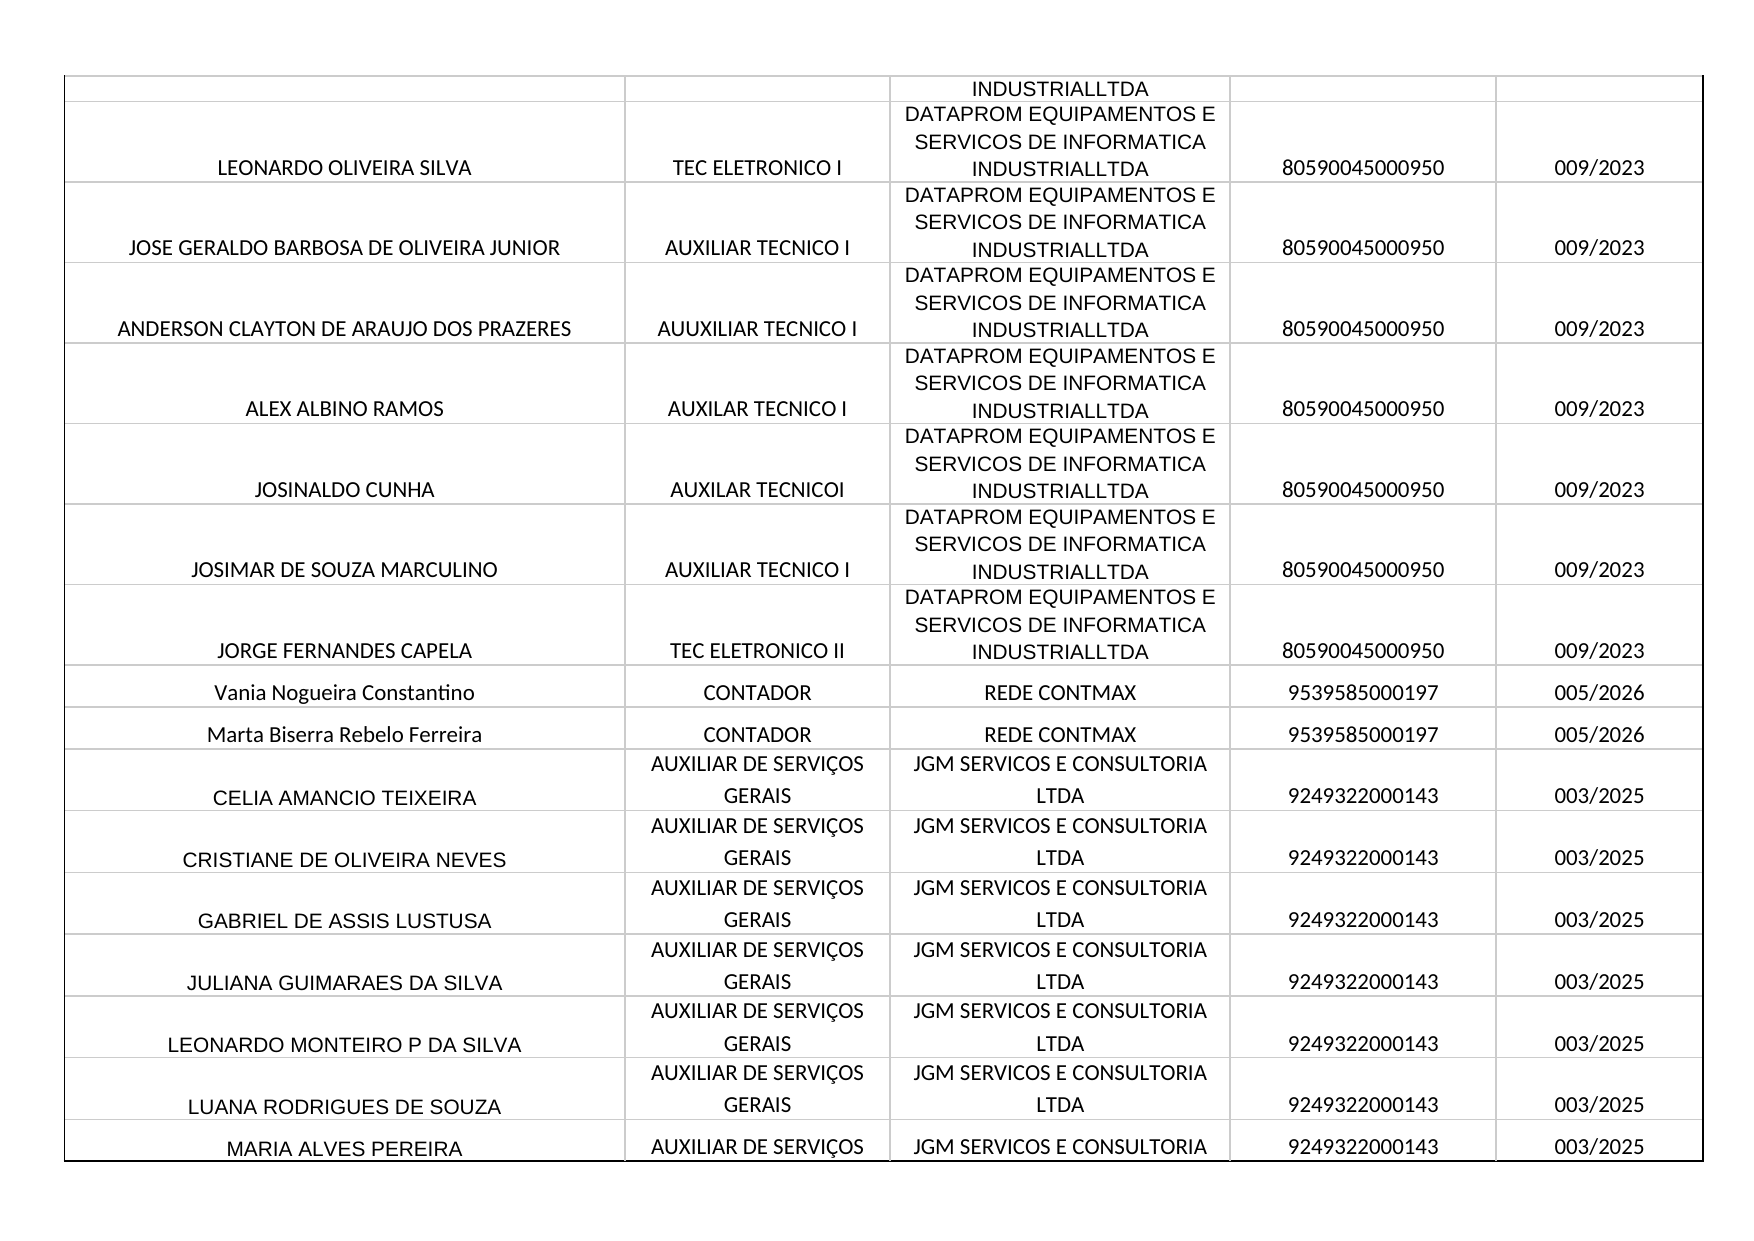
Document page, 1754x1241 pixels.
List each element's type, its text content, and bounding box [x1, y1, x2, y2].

table_cell AUXILIAR DE SERVIÇOS [626, 1120, 889, 1160]
table_cell [1497, 77, 1702, 101]
table_cell 9249322000143 [1231, 873, 1495, 933]
table_cell AUXILIAR DE SERVIÇOS GERAIS [626, 1058, 889, 1118]
table_cell JGM SERVICOS E CONSULTORIA LTDA [891, 811, 1229, 871]
table_cell AUXILIAR DE SERVIÇOS GERAIS [626, 873, 889, 933]
table_cell CELIA AMANCIO TEIXEIRA [65, 750, 624, 810]
table_cell LUANA RODRIGUES DE SOUZA [65, 1058, 624, 1118]
table_cell 80590045000950 [1231, 585, 1495, 664]
table_cell 009/2023 [1497, 263, 1702, 342]
table_cell 80590045000950 [1231, 344, 1495, 423]
table_cell 9249322000143 [1231, 811, 1495, 871]
table_cell JOSINALDO CUNHA [65, 424, 624, 503]
table_cell 80590045000950 [1231, 505, 1495, 584]
table_cell Marta Biserra Rebelo Ferreira [65, 708, 624, 748]
table_cell CONTADOR [626, 666, 889, 706]
table_cell 9249322000143 [1231, 750, 1495, 810]
table_cell 005/2026 [1497, 708, 1702, 748]
table_cell Vania Nogueira Constantino [65, 666, 624, 706]
table_cell JGM SERVICOS E CONSULTORIA LTDA [891, 1058, 1229, 1118]
table_cell AUXILAR TECNICOI [626, 424, 889, 503]
table_cell CONTADOR [626, 708, 889, 748]
table_cell JORGE FERNANDES CAPELA [65, 585, 624, 664]
table_cell JOSIMAR DE SOUZA MARCULINO [65, 505, 624, 584]
table_cell JGM SERVICOS E CONSULTORIA [891, 1120, 1229, 1160]
table_cell REDE CONTMAX [891, 708, 1229, 748]
table_cell DATAPROM EQUIPAMENTOS E SERVICOS DE INFORMATICA INDUSTRIALLTDA [891, 344, 1229, 423]
table_cell AUXILIAR DE SERVIÇOS GERAIS [626, 935, 889, 995]
table_cell 9539585000197 [1231, 666, 1495, 706]
table_cell 80590045000950 [1231, 263, 1495, 342]
table_cell 009/2023 [1497, 344, 1702, 423]
table_cell 009/2023 [1497, 424, 1702, 503]
table_cell 003/2025 [1497, 750, 1702, 810]
table_cell JGM SERVICOS E CONSULTORIA LTDA [891, 935, 1229, 995]
table_cell ALEX ALBINO RAMOS [65, 344, 624, 423]
table_cell 003/2025 [1497, 1120, 1702, 1160]
table_cell DATAPROM EQUIPAMENTOS E SERVICOS DE INFORMATICA INDUSTRIALLTDA [891, 183, 1229, 262]
table_cell AUXILAR TECNICO I [626, 344, 889, 423]
table_cell 003/2025 [1497, 811, 1702, 871]
table_cell GABRIEL DE ASSIS LUSTUSA [65, 873, 624, 933]
table_cell 003/2025 [1497, 873, 1702, 933]
table_cell AUXILIAR DE SERVIÇOS GERAIS [626, 750, 889, 810]
table_cell DATAPROM EQUIPAMENTOS E SERVICOS DE INFORMATICA INDUSTRIALLTDA [891, 585, 1229, 664]
table_cell ANDERSON CLAYTON DE ARAUJO DOS PRAZERES [65, 263, 624, 342]
table_cell JGM SERVICOS E CONSULTORIA LTDA [891, 997, 1229, 1057]
table_cell 003/2025 [1497, 997, 1702, 1057]
table_cell CRISTIANE DE OLIVEIRA NEVES [65, 811, 624, 871]
table_cell 9249322000143 [1231, 1058, 1495, 1118]
table_cell 005/2026 [1497, 666, 1702, 706]
table_cell LEONARDO OLIVEIRA SILVA [65, 102, 624, 181]
table_cell REDE CONTMAX [891, 666, 1229, 706]
table_cell 009/2023 [1497, 505, 1702, 584]
table_cell AUUXILIAR TECNICO I [626, 263, 889, 342]
table_cell [626, 77, 889, 101]
table_cell JULIANA GUIMARAES DA SILVA [65, 935, 624, 995]
table_cell AUXILIAR DE SERVIÇOS GERAIS [626, 811, 889, 871]
table_cell JGM SERVICOS E CONSULTORIA LTDA [891, 750, 1229, 810]
table_cell 9539585000197 [1231, 708, 1495, 748]
table_cell [1231, 77, 1495, 101]
table_cell DATAPROM EQUIPAMENTOS E SERVICOS DE INFORMATICA INDUSTRIALLTDA [891, 505, 1229, 584]
table_cell 009/2023 [1497, 183, 1702, 262]
table_cell AUXILIAR TECNICO I [626, 183, 889, 262]
table_cell 9249322000143 [1231, 997, 1495, 1057]
table_cell 009/2023 [1497, 585, 1702, 664]
table_cell 003/2025 [1497, 935, 1702, 995]
table_cell AUXILIAR DE SERVIÇOS GERAIS [626, 997, 889, 1057]
table_cell TEC ELETRONICO II [626, 585, 889, 664]
table_cell TEC ELETRONICO I [626, 102, 889, 181]
table_cell 009/2023 [1497, 102, 1702, 181]
table_cell 9249322000143 [1231, 935, 1495, 995]
table_cell 003/2025 [1497, 1058, 1702, 1118]
table_cell AUXILIAR TECNICO I [626, 505, 889, 584]
table_cell 80590045000950 [1231, 424, 1495, 503]
table_cell 9249322000143 [1231, 1120, 1495, 1160]
table_cell JOSE GERALDO BARBOSA DE OLIVEIRA JUNIOR [65, 183, 624, 262]
table_cell LEONARDO MONTEIRO P DA SILVA [65, 997, 624, 1057]
table_cell JGM SERVICOS E CONSULTORIA LTDA [891, 873, 1229, 933]
table_cell DATAPROM EQUIPAMENTOS E SERVICOS DE INFORMATICA INDUSTRIALLTDA [891, 263, 1229, 342]
table_cell INDUSTRIALLTDA [891, 77, 1229, 101]
table_cell DATAPROM EQUIPAMENTOS E SERVICOS DE INFORMATICA INDUSTRIALLTDA [891, 424, 1229, 503]
table_cell MARIA ALVES PEREIRA [65, 1120, 624, 1160]
table_cell DATAPROM EQUIPAMENTOS E SERVICOS DE INFORMATICA INDUSTRIALLTDA [891, 102, 1229, 181]
table_cell 80590045000950 [1231, 102, 1495, 181]
table_cell [65, 77, 624, 101]
table_cell 80590045000950 [1231, 183, 1495, 262]
